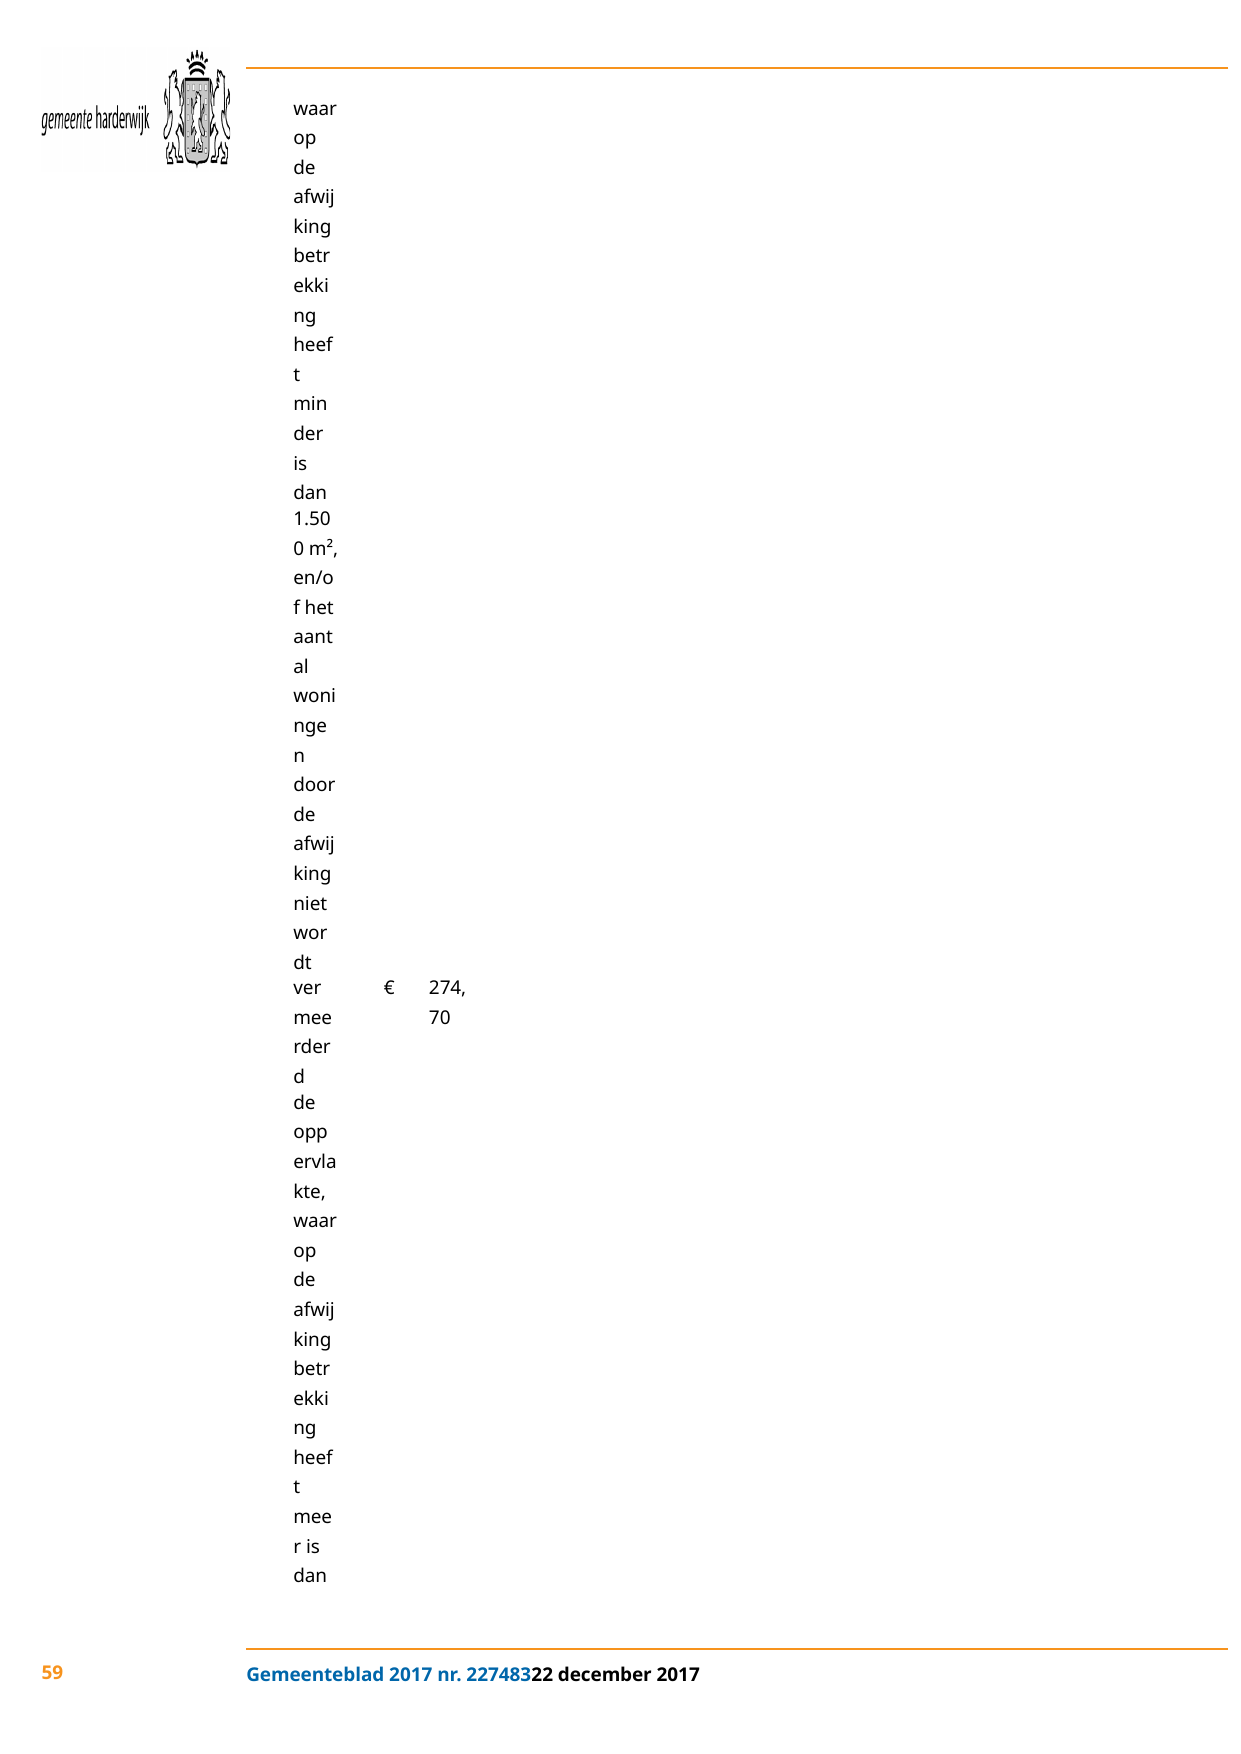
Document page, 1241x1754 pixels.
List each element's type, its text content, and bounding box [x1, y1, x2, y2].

table_cell [384, 505, 429, 974]
table_cell [429, 1089, 474, 1588]
table_cell [429, 505, 474, 974]
table_cell [248, 95, 293, 505]
table_cell € [384, 975, 429, 1089]
table_cell [429, 95, 474, 505]
table_cell [338, 1089, 383, 1588]
table_cell [384, 1089, 429, 1588]
table_cell waarop de afwijking betrekking heeft minder is dan [293, 95, 338, 505]
table_cell [338, 95, 383, 505]
table_cell 1.500 m², en/of het aantal woningen door de afwijking niet wordt [293, 505, 338, 974]
table_cell [338, 505, 383, 974]
table_cell [384, 95, 429, 505]
table_cell de oppervlakte, waarop de afwijking betrekking heeft meer is dan [293, 1089, 338, 1588]
table_cell [248, 1089, 293, 1588]
picture [41, 47, 231, 172]
table_cell [338, 975, 383, 1089]
table_cell [248, 975, 293, 1089]
table_cell [248, 505, 293, 974]
table_cell 274,70 [429, 975, 474, 1089]
table_cell vermeerderd [293, 975, 338, 1089]
